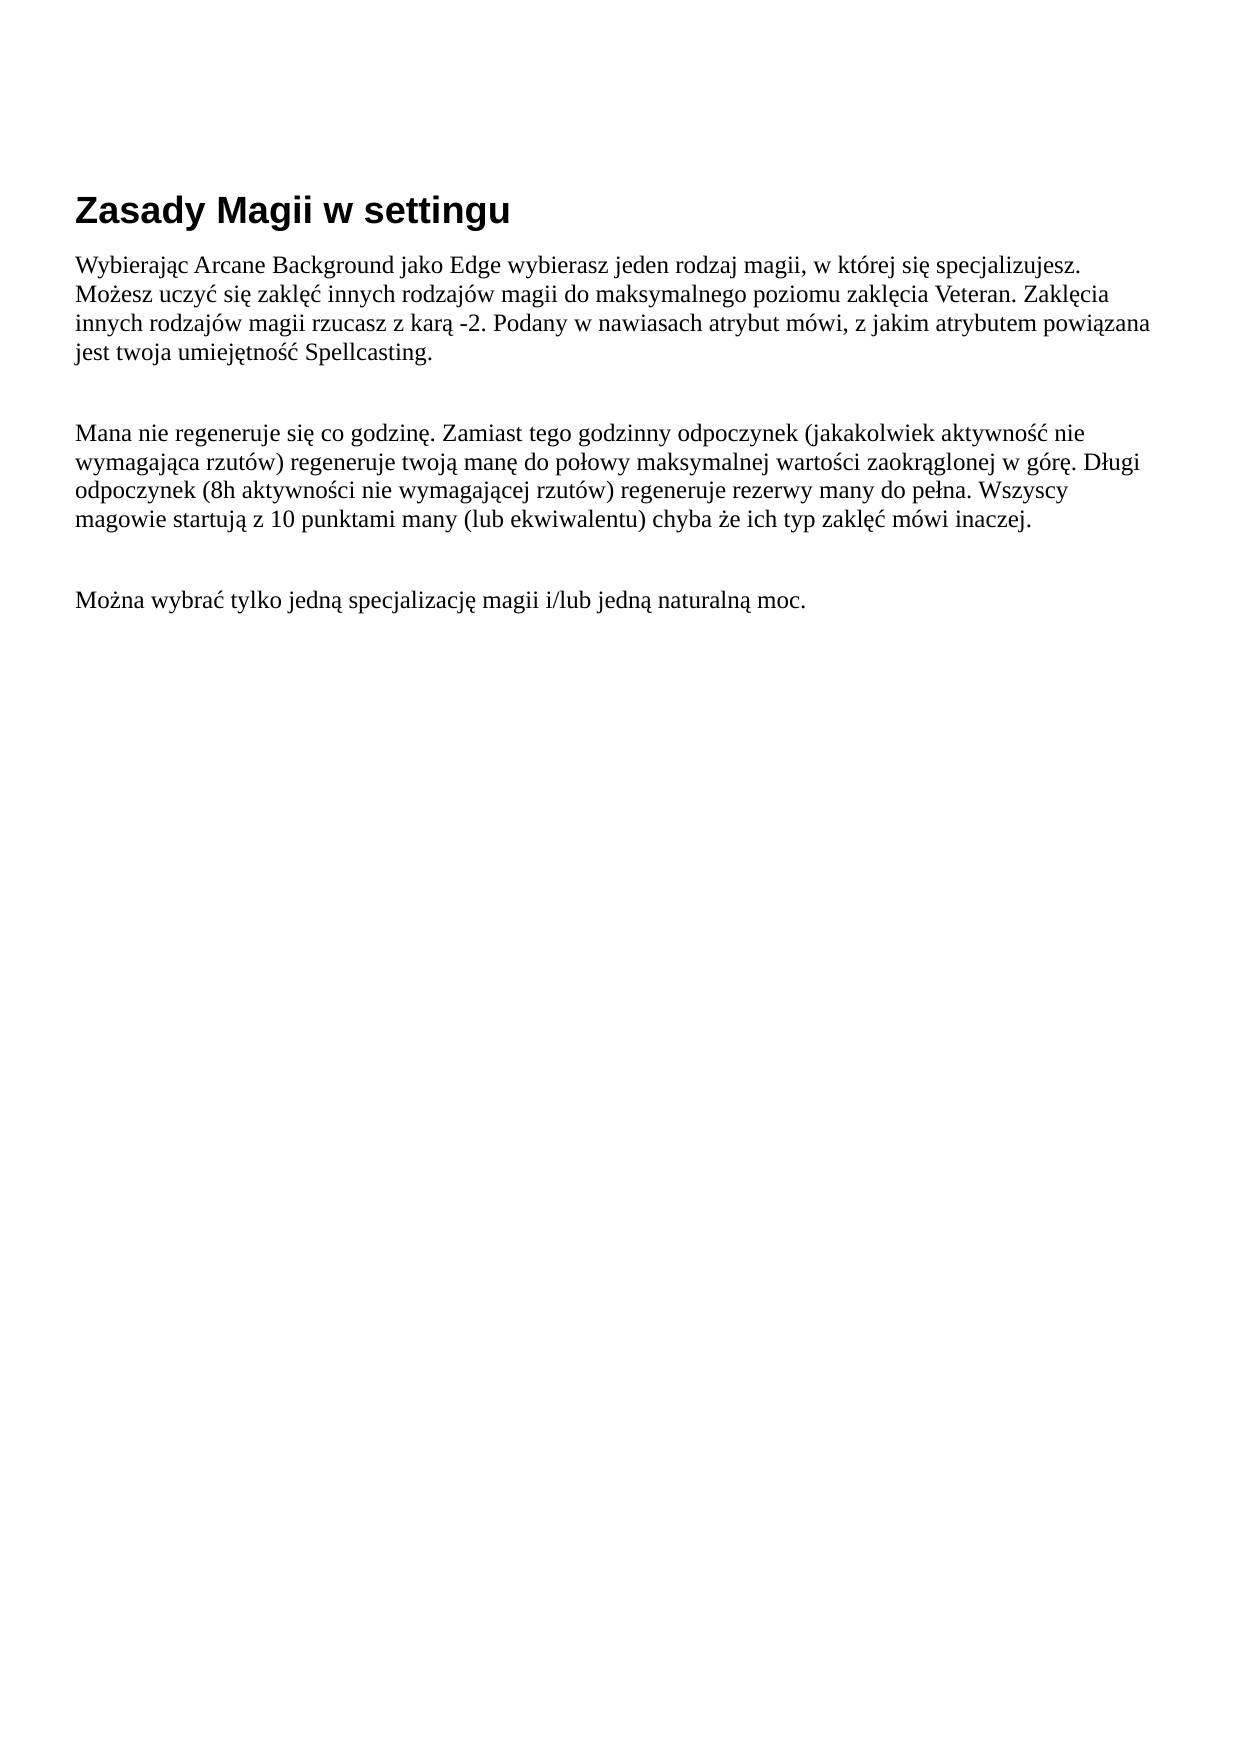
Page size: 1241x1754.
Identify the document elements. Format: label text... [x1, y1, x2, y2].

text Można wybrać tylko jedną specjalizację magii i/lub jedną naturalną moc. [75, 585, 1165, 614]
subtitle Zasady Magii w settingu [75, 188, 1165, 232]
text Mana nie regeneruje się co godzinę. Zamiast tego godzinny odpoczynek (jakakolwiek aktywność nie wymagająca rzutów) regeneruje twoją manę do połowy maksymalnej wartości zaokrąglonej w górę. Długi odpoczynek (8h aktywności nie wymagającej rzutów) regeneruje rezerwy many do pełna. Wszyscy magowie startują z 10 punktami many (lub ekwiwalentu) chyba że ich typ zaklęć mówi inaczej. [75, 418, 1165, 533]
text Wybierając Arcane Background jako Edge wybierasz jeden rodzaj magii, w której się specjalizujesz. Możesz uczyć się zaklęć innych rodzajów magii do maksymalnego poziomu zaklęcia Veteran. Zaklęcia innych rodzajów magii rzucasz z karą -2. Podany w nawiasach atrybut mówi, z jakim atrybutem powiązana jest twoja umiejętność Spellcasting. [75, 250, 1165, 365]
